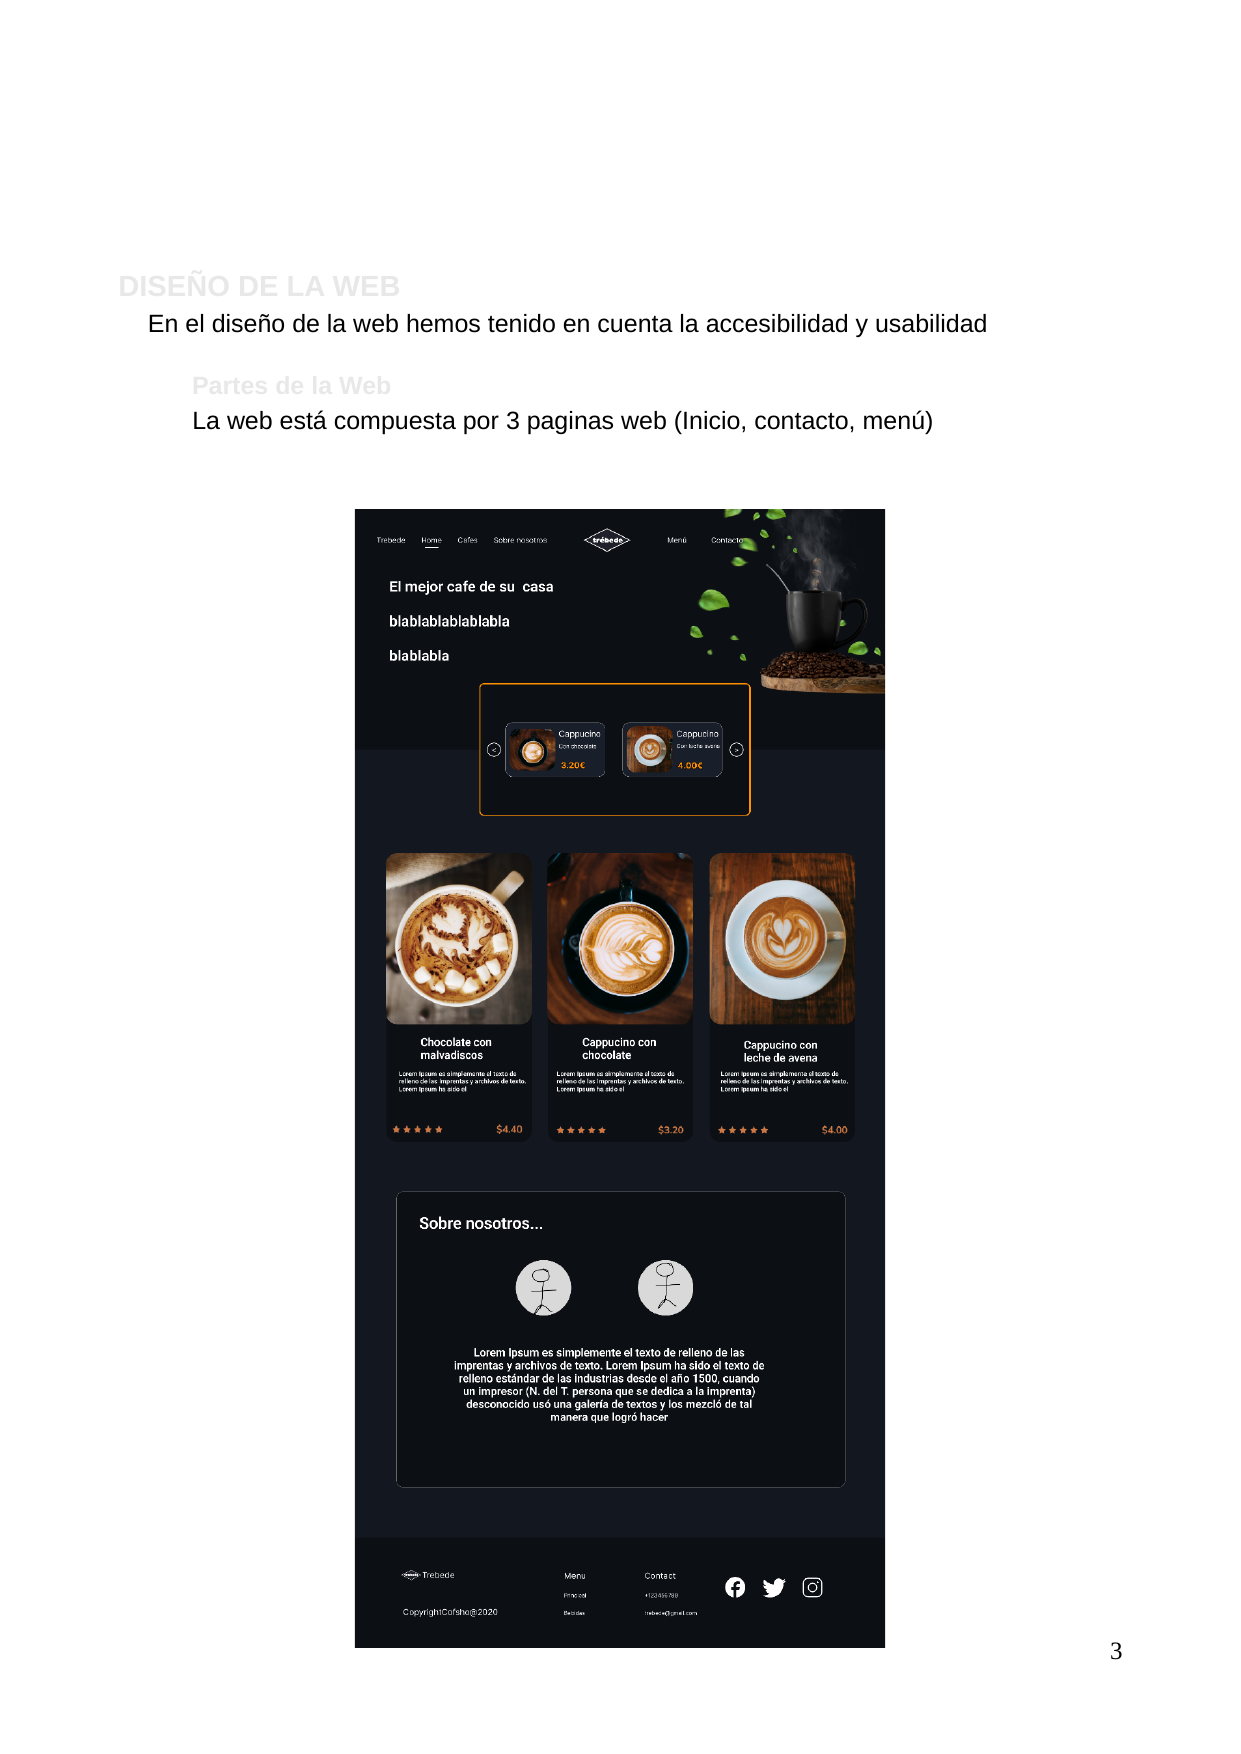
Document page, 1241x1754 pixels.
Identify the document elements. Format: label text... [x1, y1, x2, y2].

subtitle DISEÑO DE LA WEB [118, 269, 1122, 303]
subtitle Partes de la Web [192, 371, 1122, 400]
text La web está compuesta por 3 paginas web (Inicio, contacto, menú) [118, 406, 1122, 434]
text En el diseño de la web hemos tenido en cuenta la accesibilidad y usabilidad [118, 309, 1122, 337]
